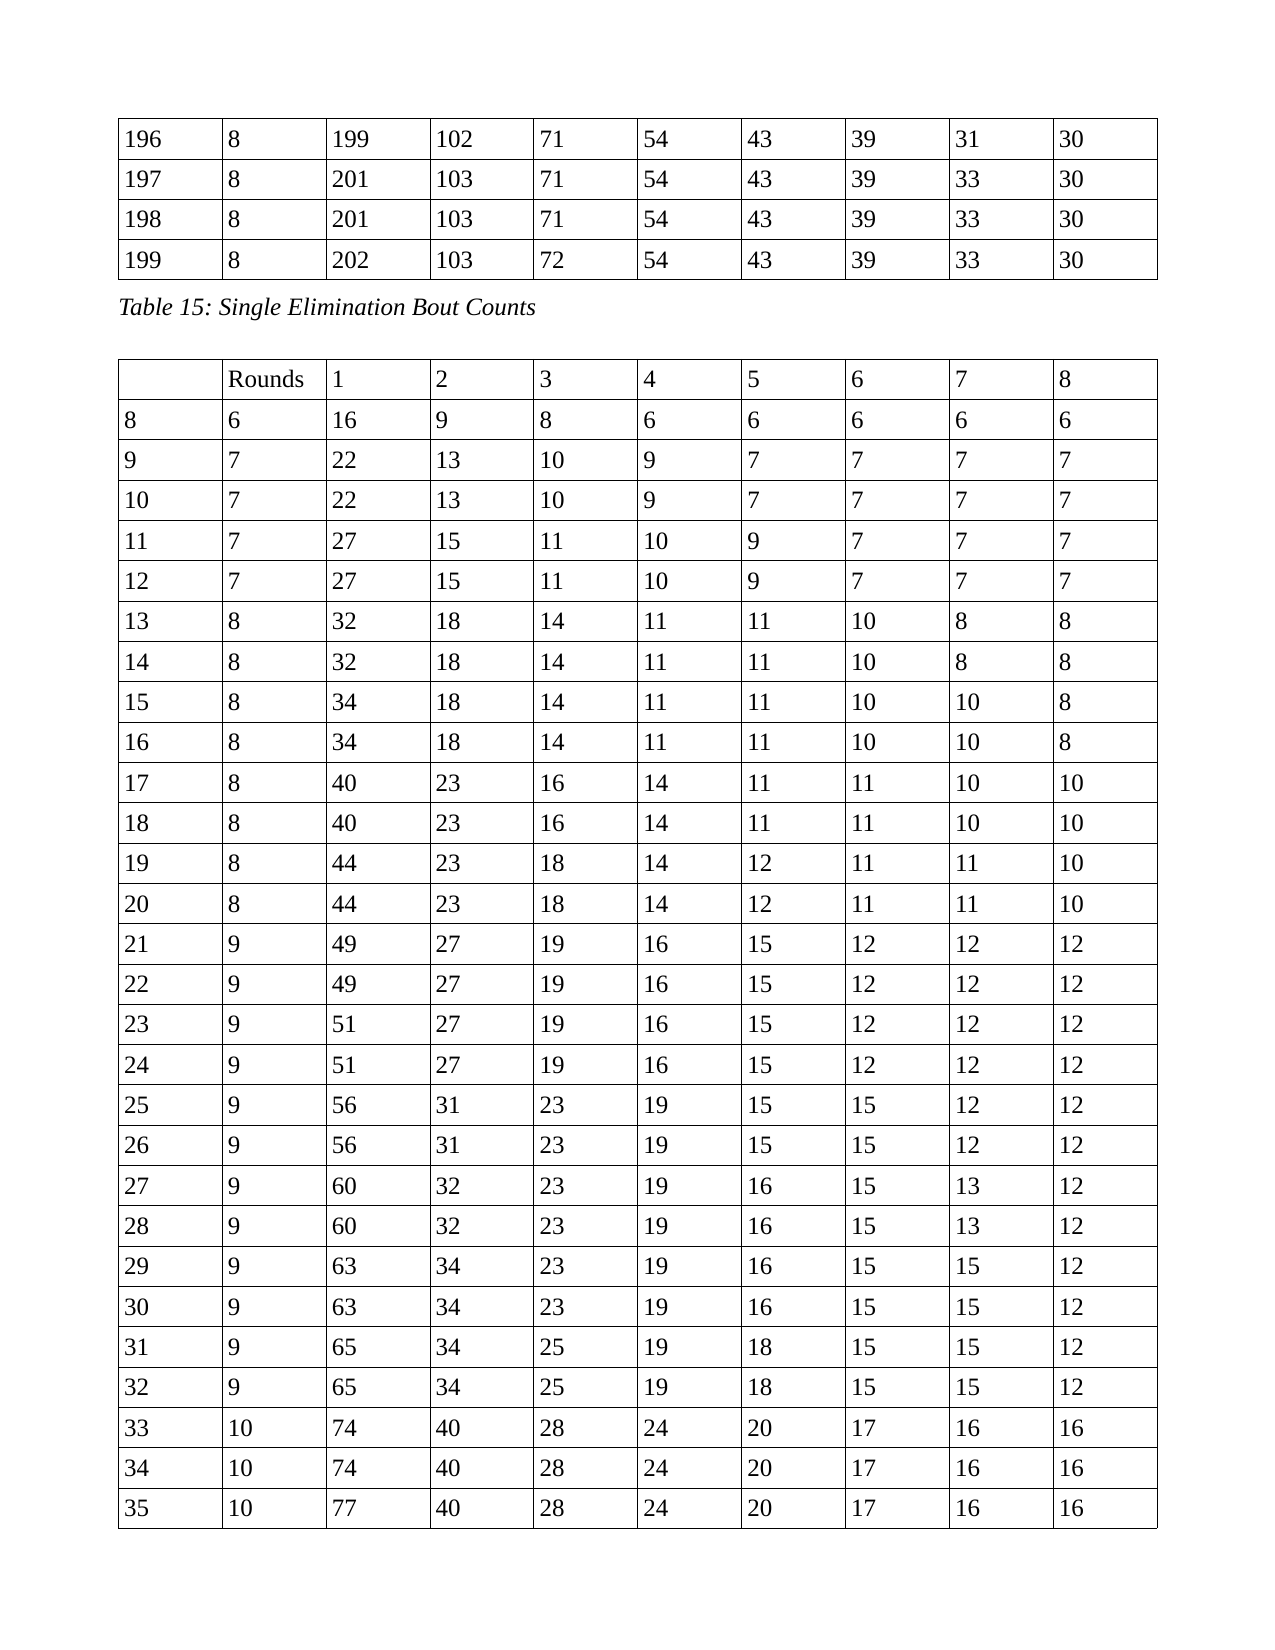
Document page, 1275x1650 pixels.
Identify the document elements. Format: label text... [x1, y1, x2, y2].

table_cell 12 [950, 965, 1053, 1004]
table_header 7 [950, 360, 1053, 399]
table_cell 25 [534, 1327, 637, 1367]
table_cell 7 [950, 521, 1053, 560]
table_cell 19 [638, 1166, 741, 1205]
table_cell 15 [846, 1085, 949, 1125]
table_cell 11 [742, 642, 845, 681]
table_cell 7 [950, 440, 1053, 480]
table_cell 8 [223, 884, 326, 923]
table_cell 16 [119, 723, 222, 762]
table_cell 18 [119, 803, 222, 842]
table_cell 201 [327, 160, 430, 199]
table_cell 9 [223, 1126, 326, 1165]
table_cell 27 [327, 561, 430, 601]
table_cell 71 [534, 119, 637, 158]
table_cell 18 [534, 844, 637, 883]
table_cell 197 [119, 160, 222, 199]
table_cell 54 [638, 119, 741, 158]
table_cell 16 [950, 1448, 1053, 1487]
table_cell 8 [1054, 723, 1157, 762]
table_cell 40 [431, 1489, 533, 1528]
table_cell 23 [431, 884, 533, 923]
table_cell 30 [119, 1287, 222, 1326]
table_cell 18 [742, 1327, 845, 1367]
table_cell 12 [846, 965, 949, 1004]
table_cell 22 [119, 965, 222, 1004]
table_cell 15 [742, 965, 845, 1004]
table_cell 15 [742, 1085, 845, 1125]
table_cell 10 [950, 723, 1053, 762]
table_cell 20 [742, 1408, 845, 1447]
table_cell 6 [223, 400, 326, 439]
table_cell 43 [742, 160, 845, 199]
table_cell 8 [1054, 642, 1157, 681]
table_cell 14 [534, 602, 637, 641]
table_cell 71 [534, 200, 637, 239]
table_cell 23 [534, 1287, 637, 1326]
table_cell 74 [327, 1408, 430, 1447]
table_cell 7 [223, 561, 326, 601]
table_cell 12 [1054, 1206, 1157, 1246]
table_cell 34 [431, 1287, 533, 1326]
table_cell 9 [638, 440, 741, 480]
table_cell 8 [950, 602, 1053, 641]
table_cell 23 [534, 1206, 637, 1246]
table_header [119, 360, 222, 399]
table_cell 25 [534, 1368, 637, 1407]
table_cell 12 [1054, 1085, 1157, 1125]
table_cell 27 [327, 521, 430, 560]
table_cell 12 [1054, 1368, 1157, 1407]
table_cell 31 [431, 1085, 533, 1125]
table_cell 8 [223, 844, 326, 883]
table_cell 12 [846, 1005, 949, 1044]
table_cell 12 [846, 1045, 949, 1084]
table_cell 74 [327, 1448, 430, 1487]
table_cell 10 [950, 803, 1053, 842]
table_cell 35 [119, 1489, 222, 1528]
table_cell 60 [327, 1166, 430, 1205]
table_cell 39 [846, 240, 949, 279]
table_cell 10 [1054, 803, 1157, 842]
table_cell 9 [223, 1247, 326, 1286]
table_cell 8 [950, 642, 1053, 681]
table_cell 15 [846, 1126, 949, 1165]
table_cell 40 [431, 1408, 533, 1447]
table_cell 16 [534, 803, 637, 842]
table_cell 19 [638, 1206, 741, 1246]
table_cell 27 [431, 1005, 533, 1044]
table_cell 15 [846, 1368, 949, 1407]
table_cell 21 [119, 924, 222, 963]
table_cell 12 [119, 561, 222, 601]
table_cell 103 [431, 160, 533, 199]
table_cell 10 [950, 763, 1053, 802]
table_header 6 [846, 360, 949, 399]
table_cell 34 [119, 1448, 222, 1487]
table_cell 23 [431, 844, 533, 883]
table_cell 196 [119, 119, 222, 158]
table_cell 11 [846, 884, 949, 923]
table_cell 13 [950, 1206, 1053, 1246]
table_cell 11 [742, 602, 845, 641]
table_cell 9 [223, 1085, 326, 1125]
table_cell 19 [638, 1085, 741, 1125]
table_cell 202 [327, 240, 430, 279]
table_cell 11 [638, 682, 741, 722]
table_cell 7 [742, 440, 845, 480]
table_cell 33 [950, 200, 1053, 239]
table_cell 44 [327, 884, 430, 923]
table_cell 23 [431, 803, 533, 842]
table_cell 14 [638, 884, 741, 923]
table_cell 16 [638, 965, 741, 1004]
table_cell 32 [327, 602, 430, 641]
table_cell 16 [638, 1045, 741, 1084]
table_cell 12 [1054, 1166, 1157, 1205]
table_cell 8 [223, 642, 326, 681]
table_cell 7 [846, 440, 949, 480]
table_cell 19 [534, 1005, 637, 1044]
table_cell 9 [223, 1166, 326, 1205]
table_cell 9 [742, 561, 845, 601]
table_cell 7 [1054, 481, 1157, 520]
table_cell 17 [846, 1448, 949, 1487]
table_cell 51 [327, 1005, 430, 1044]
table_cell 10 [223, 1448, 326, 1487]
table_cell 11 [534, 561, 637, 601]
table_cell 24 [638, 1448, 741, 1487]
table_cell 19 [638, 1126, 741, 1165]
table_cell 8 [223, 602, 326, 641]
table_cell 9 [119, 440, 222, 480]
table_cell 13 [950, 1166, 1053, 1205]
table_cell 19 [638, 1327, 741, 1367]
table_cell 9 [742, 521, 845, 560]
table_cell 20 [742, 1448, 845, 1487]
table_cell 32 [431, 1166, 533, 1205]
table_header 1 [327, 360, 430, 399]
table_cell 12 [1054, 1287, 1157, 1326]
table_cell 34 [431, 1327, 533, 1367]
table_cell 8 [223, 803, 326, 842]
table_header 4 [638, 360, 741, 399]
table_cell 12 [950, 1045, 1053, 1084]
table_cell 16 [534, 763, 637, 802]
table_cell 15 [431, 561, 533, 601]
table_header 8 [1054, 360, 1157, 399]
table_cell 11 [638, 723, 741, 762]
table_cell 16 [742, 1247, 845, 1286]
table_cell 11 [638, 602, 741, 641]
table_cell 43 [742, 240, 845, 279]
table_cell 8 [223, 763, 326, 802]
table_cell 10 [846, 642, 949, 681]
text Table 16: Single Elimination Bout Counts [118, 292, 1157, 321]
table_cell 16 [742, 1206, 845, 1246]
table_cell 198 [119, 200, 222, 239]
table_cell 14 [638, 803, 741, 842]
table_cell 18 [742, 1368, 845, 1407]
table_cell 12 [742, 884, 845, 923]
table_cell 10 [846, 602, 949, 641]
table_cell 11 [742, 803, 845, 842]
table_cell 49 [327, 924, 430, 963]
table_cell 16 [950, 1408, 1053, 1447]
table_cell 56 [327, 1085, 430, 1125]
table_cell 9 [223, 1206, 326, 1246]
table_cell 33 [119, 1408, 222, 1447]
table_cell 32 [327, 642, 430, 681]
table_cell 13 [431, 481, 533, 520]
table_cell 16 [1054, 1408, 1157, 1447]
table_cell 40 [327, 803, 430, 842]
table_cell 15 [950, 1287, 1053, 1326]
table_cell 12 [1054, 1126, 1157, 1165]
table_cell 10 [638, 521, 741, 560]
table_cell 28 [119, 1206, 222, 1246]
table_cell 16 [1054, 1448, 1157, 1487]
table_cell 6 [846, 400, 949, 439]
table_cell 12 [950, 1126, 1053, 1165]
table_cell 10 [119, 481, 222, 520]
table_cell 43 [742, 119, 845, 158]
table_cell 10 [1054, 884, 1157, 923]
table_cell 18 [431, 642, 533, 681]
table_cell 8 [223, 723, 326, 762]
table_cell 8 [223, 200, 326, 239]
table_header 2 [431, 360, 533, 399]
table_cell 201 [327, 200, 430, 239]
table_cell 40 [431, 1448, 533, 1487]
table_cell 6 [638, 400, 741, 439]
table_cell 8 [1054, 682, 1157, 722]
table_cell 77 [327, 1489, 430, 1528]
table_cell 63 [327, 1287, 430, 1326]
table_cell 16 [742, 1287, 845, 1326]
table_cell 63 [327, 1247, 430, 1286]
table_cell 15 [846, 1206, 949, 1246]
table_cell 14 [638, 763, 741, 802]
table_cell 39 [846, 160, 949, 199]
table_cell 54 [638, 200, 741, 239]
table_cell 31 [431, 1126, 533, 1165]
table_cell 9 [431, 400, 533, 439]
table_cell 34 [431, 1247, 533, 1286]
table_cell 16 [327, 400, 430, 439]
table_cell 44 [327, 844, 430, 883]
table_cell 10 [950, 682, 1053, 722]
table_cell 39 [846, 119, 949, 158]
table_cell 102 [431, 119, 533, 158]
table_cell 15 [846, 1327, 949, 1367]
table_cell 33 [950, 240, 1053, 279]
table_cell 12 [1054, 924, 1157, 963]
table_cell 32 [431, 1206, 533, 1246]
table_cell 199 [119, 240, 222, 279]
table_cell 9 [223, 1005, 326, 1044]
table_cell 11 [742, 763, 845, 802]
table_cell 9 [223, 1287, 326, 1326]
table_cell 18 [431, 602, 533, 641]
table_cell 28 [534, 1408, 637, 1447]
table_cell 72 [534, 240, 637, 279]
table_cell 18 [431, 682, 533, 722]
table_cell 7 [950, 481, 1053, 520]
table_cell 10 [846, 723, 949, 762]
table_cell 15 [950, 1368, 1053, 1407]
table_cell 27 [431, 1045, 533, 1084]
table_cell 15 [846, 1166, 949, 1205]
table_cell 8 [223, 119, 326, 158]
table_cell 14 [534, 642, 637, 681]
table_cell 11 [534, 521, 637, 560]
table_cell 11 [846, 803, 949, 842]
table_cell 6 [742, 400, 845, 439]
table_cell 12 [846, 924, 949, 963]
table_cell 12 [1054, 1005, 1157, 1044]
table_cell 27 [431, 924, 533, 963]
table_cell 11 [638, 642, 741, 681]
table_cell 32 [119, 1368, 222, 1407]
table_header 5 [742, 360, 845, 399]
table_cell 9 [223, 1327, 326, 1367]
table_cell 23 [119, 1005, 222, 1044]
table_cell 16 [950, 1489, 1053, 1528]
table_cell 7 [950, 561, 1053, 601]
table_cell 7 [223, 440, 326, 480]
table_cell 60 [327, 1206, 430, 1246]
table_cell 7 [742, 481, 845, 520]
table_cell 31 [119, 1327, 222, 1367]
table_cell 14 [534, 723, 637, 762]
table_cell 24 [119, 1045, 222, 1084]
table_cell 7 [1054, 561, 1157, 601]
table_cell 19 [119, 844, 222, 883]
table_cell 10 [534, 481, 637, 520]
table_cell 103 [431, 240, 533, 279]
table_cell 40 [327, 763, 430, 802]
table_cell 12 [1054, 1327, 1157, 1367]
table_cell 65 [327, 1368, 430, 1407]
table_cell 12 [742, 844, 845, 883]
table_cell 11 [742, 723, 845, 762]
table_cell 8 [223, 682, 326, 722]
table_cell 10 [638, 561, 741, 601]
table_cell 33 [950, 160, 1053, 199]
table_cell 20 [119, 884, 222, 923]
table_cell 23 [534, 1126, 637, 1165]
table_cell 22 [327, 481, 430, 520]
table_cell 30 [1054, 240, 1157, 279]
table_cell 11 [846, 763, 949, 802]
table_cell 27 [431, 965, 533, 1004]
table_cell 11 [846, 844, 949, 883]
table_cell 15 [742, 1126, 845, 1165]
table_cell 13 [119, 602, 222, 641]
table_cell 16 [1054, 1489, 1157, 1528]
table_cell 28 [534, 1489, 637, 1528]
table_cell 7 [223, 481, 326, 520]
table_cell 16 [638, 924, 741, 963]
table_cell 10 [1054, 844, 1157, 883]
table_cell 199 [327, 119, 430, 158]
table_cell 103 [431, 200, 533, 239]
table_cell 7 [223, 521, 326, 560]
table_cell 19 [638, 1368, 741, 1407]
table_cell 11 [950, 844, 1053, 883]
table_cell 16 [638, 1005, 741, 1044]
table_cell 11 [119, 521, 222, 560]
table_cell 65 [327, 1327, 430, 1367]
table_cell 8 [223, 160, 326, 199]
table_cell 19 [534, 1045, 637, 1084]
table_cell 11 [950, 884, 1053, 923]
table_cell 12 [1054, 965, 1157, 1004]
table_cell 23 [534, 1085, 637, 1125]
table_cell 31 [950, 119, 1053, 158]
table_cell 15 [846, 1247, 949, 1286]
table_cell 7 [1054, 521, 1157, 560]
table_cell 54 [638, 240, 741, 279]
table_cell 9 [223, 1368, 326, 1407]
table_cell 14 [119, 642, 222, 681]
table_cell 28 [534, 1448, 637, 1487]
table_cell 11 [742, 682, 845, 722]
table_cell 22 [327, 440, 430, 480]
table_cell 7 [1054, 440, 1157, 480]
table_cell 7 [846, 561, 949, 601]
table_cell 17 [846, 1489, 949, 1528]
table_cell 9 [223, 924, 326, 963]
table_cell 10 [846, 682, 949, 722]
table_cell 23 [431, 763, 533, 802]
table_cell 29 [119, 1247, 222, 1286]
table_cell 19 [638, 1287, 741, 1326]
table_cell 26 [119, 1126, 222, 1165]
table_cell 9 [223, 965, 326, 1004]
table_cell 14 [638, 844, 741, 883]
table_cell 10 [534, 440, 637, 480]
table_cell 56 [327, 1126, 430, 1165]
table_cell 20 [742, 1489, 845, 1528]
table_cell 9 [638, 481, 741, 520]
table_cell 6 [950, 400, 1053, 439]
table_cell 15 [846, 1287, 949, 1326]
table_cell 43 [742, 200, 845, 239]
table_cell 18 [431, 723, 533, 762]
table_header Rounds [223, 360, 326, 399]
table_cell 34 [431, 1368, 533, 1407]
table_cell 10 [223, 1408, 326, 1447]
table_header 3 [534, 360, 637, 399]
table_cell 15 [742, 924, 845, 963]
table_cell 8 [1054, 602, 1157, 641]
table_cell 39 [846, 200, 949, 239]
table_cell 16 [742, 1166, 845, 1205]
table_cell 30 [1054, 200, 1157, 239]
table_cell 15 [742, 1045, 845, 1084]
table_cell 12 [950, 1005, 1053, 1044]
table_cell 6 [1054, 400, 1157, 439]
table_cell 34 [327, 682, 430, 722]
table_cell 19 [534, 965, 637, 1004]
table_cell 14 [534, 682, 637, 722]
table_cell 12 [1054, 1045, 1157, 1084]
table_cell 25 [119, 1085, 222, 1125]
table_cell 51 [327, 1045, 430, 1084]
table_cell 15 [950, 1327, 1053, 1367]
table_cell 24 [638, 1489, 741, 1528]
table_cell 23 [534, 1247, 637, 1286]
table_cell 30 [1054, 119, 1157, 158]
table_cell 12 [950, 924, 1053, 963]
table_cell 24 [638, 1408, 741, 1447]
table_cell 19 [534, 924, 637, 963]
table_cell 19 [638, 1247, 741, 1286]
table_cell 7 [846, 521, 949, 560]
table_cell 15 [950, 1247, 1053, 1286]
table_cell 17 [846, 1408, 949, 1447]
table_cell 27 [119, 1166, 222, 1205]
table_cell 54 [638, 160, 741, 199]
table_cell 8 [534, 400, 637, 439]
table_cell 30 [1054, 160, 1157, 199]
table_cell 15 [119, 682, 222, 722]
table_cell 49 [327, 965, 430, 1004]
table_cell 12 [950, 1085, 1053, 1125]
table_cell 12 [1054, 1247, 1157, 1286]
table_cell 10 [223, 1489, 326, 1528]
table_cell 23 [534, 1166, 637, 1205]
table_cell 15 [431, 521, 533, 560]
table_cell 71 [534, 160, 637, 199]
table_cell 8 [223, 240, 326, 279]
table_cell 18 [534, 884, 637, 923]
table_cell 9 [223, 1045, 326, 1084]
table_cell 17 [119, 763, 222, 802]
table_cell 7 [846, 481, 949, 520]
table_cell 34 [327, 723, 430, 762]
table_cell 15 [742, 1005, 845, 1044]
table_cell 10 [1054, 763, 1157, 802]
table_cell 13 [431, 440, 533, 480]
table_cell 8 [119, 400, 222, 439]
